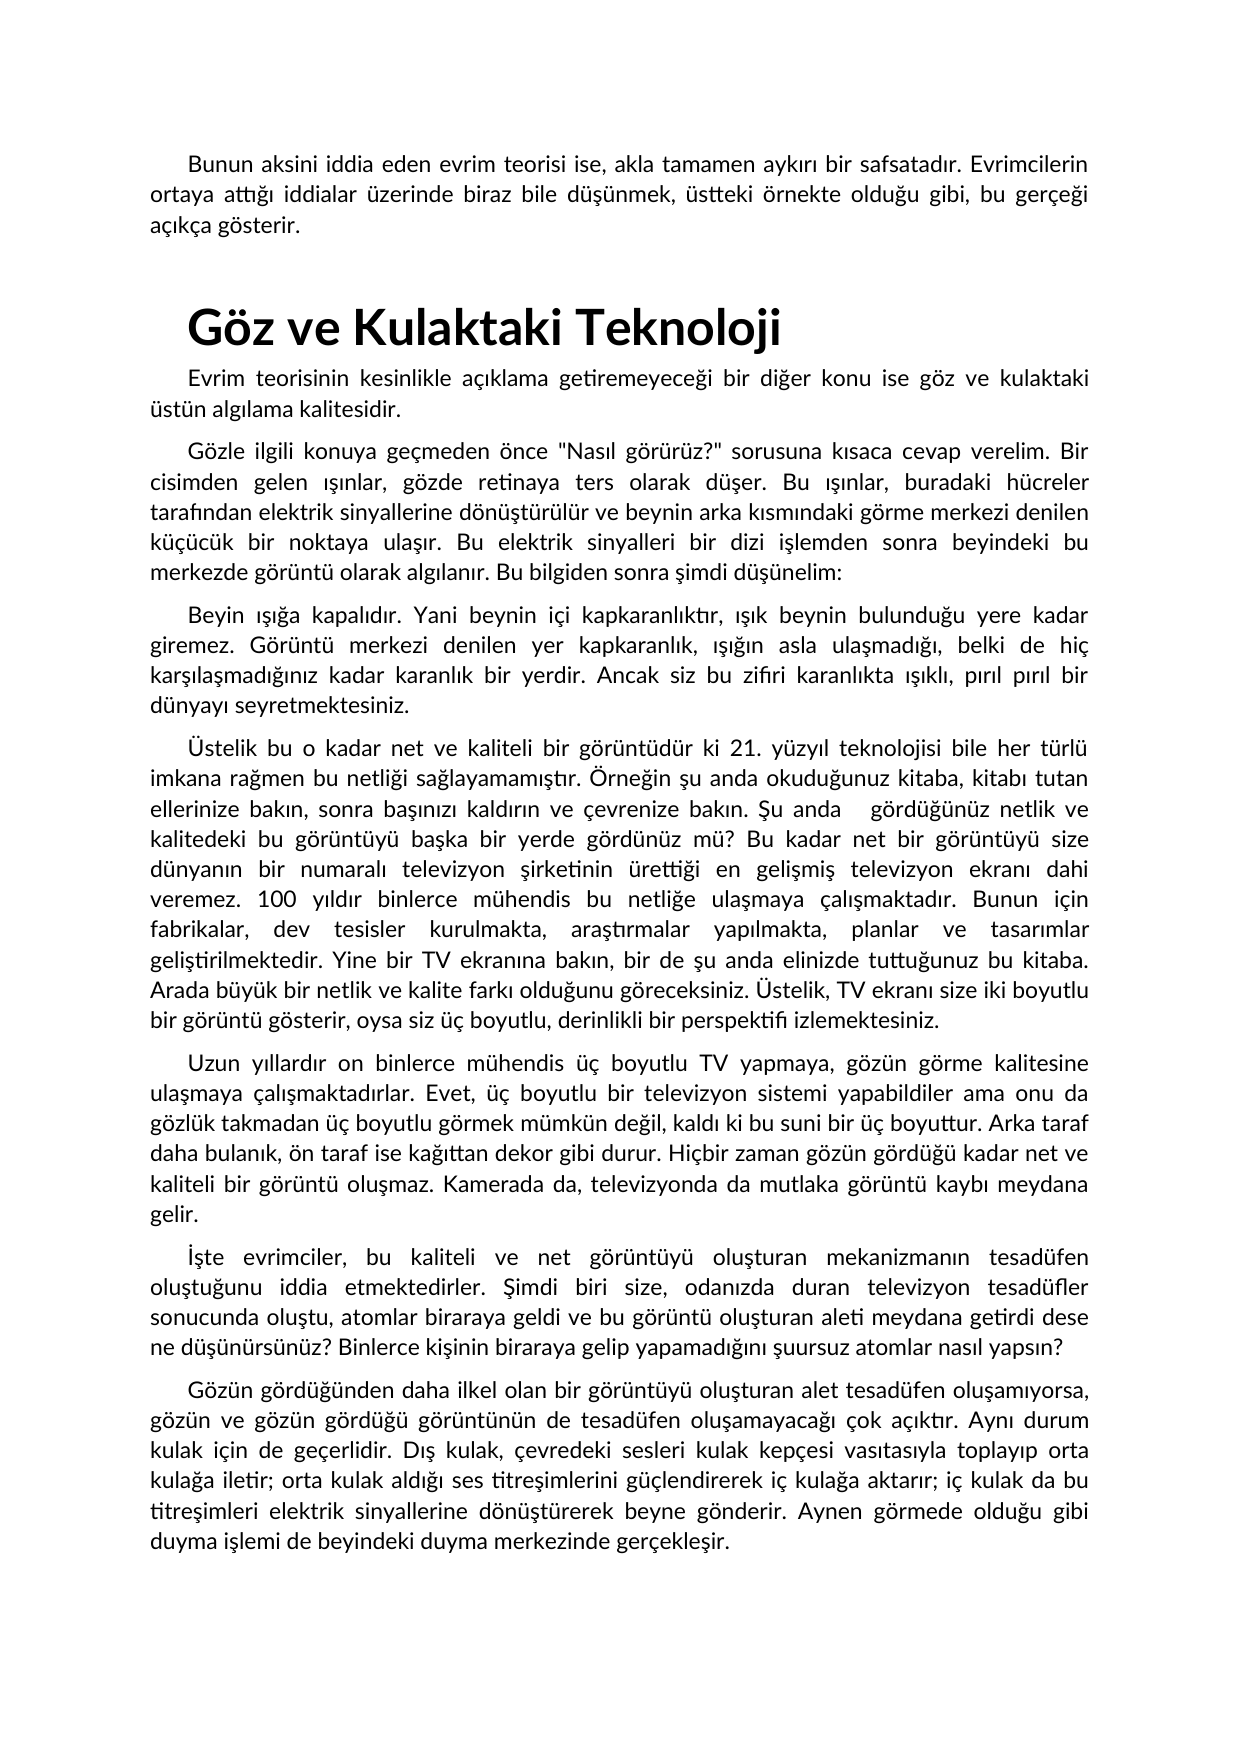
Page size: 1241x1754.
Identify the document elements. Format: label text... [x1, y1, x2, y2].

text Gözün gördüğünden daha ilkel olan bir görüntüyü oluşturan alet tesadüfen oluşamıyorsa, gözün ve gözün gördüğü görüntünün de tesadüfen oluşamayacağı çok açıktır. Aynı durum kulak için de geçerlidir. Dış kulak, çevredeki sesleri kulak kepçesi vasıtasıyla toplayıp orta kulağa iletir; orta kulak aldığı ses titreşimlerini güçlendirerek iç kulağa aktarır; iç kulak da bu titreşimleri elektrik sinyallerine dönüştürerek beyne gönderir. Aynen görmede olduğu gibi duyma işlemi de beyindeki duyma merkezinde gerçekleşir. [150, 1376, 1090, 1554]
subtitle Göz ve Kulaktaki Teknoloji [187, 296, 1090, 356]
text Evrim teorisinin kesinlikle açıklama getiremeyeceği bir diğer konu ise göz ve kulaktaki üstün algılama kalitesidir. [150, 364, 1090, 422]
text İşte evrimciler, bu kaliteli ve net görüntüyü oluşturan mekanizmanın tesadüfen oluştuğunu iddia etmektedirler. Şimdi biri size, odanızda duran televizyon tesadüfler sonucunda oluştu, atomlar biraraya geldi ve bu görüntü oluşturan aleti meydana getirdi dese ne düşünürsünüz? Binlerce kişinin biraraya gelip yapamadığını şuursuz atomlar nasıl yapsın? [150, 1242, 1090, 1360]
text Bunun aksini iddia eden evrim teorisi ise, akla tamamen aykırı bir safsatadır. Evrimcilerin ortaya attığı iddialar üzerinde biraz bile düşünmek, üstteki örnekte olduğu gibi, bu gerçeği açıkça gösterir. [150, 150, 1090, 238]
text Üstelik bu o kadar net ve kaliteli bir görüntüdür ki 21. yüzyıl teknolojisi bile her türlü imkana rağmen bu netliği sağlayamamıştır. Örneğin şu anda okuduğunuz kitaba, kitabı tutan ellerinize bakın, sonra başınızı kaldırın ve çevrenize bakın. Şu anda gördüğünüz netlik ve kalitedeki bu görüntüyü başka bir yerde gördünüz mü? Bu kadar net bir görüntüyü size dünyanın bir numaralı televizyon şirketinin ürettiği en gelişmiş televizyon ekranı dahi veremez. 100 yıldır binlerce mühendis bu netliğe ulaşmaya çalışmaktadır. Bunun için fabrikalar, dev tesisler kurulmakta, araştırmalar yapılmakta, planlar ve tasarımlar geliştirilmektedir. Yine bir TV ekranına bakın, bir de şu anda elinizde tuttuğunuz bu kitaba. Arada büyük bir netlik ve kalite farkı olduğunu göreceksiniz. Üstelik, TV ekranı size iki boyutlu bir görüntü gösterir, oysa siz üç boyutlu, derinlikli bir perspektifi izlemektesiniz. [150, 734, 1090, 1033]
text Gözle ilgili konuya geçmeden önce "Nasıl görürüz?" sorusuna kısaca cevap verelim. Bir cisimden gelen ışınlar, gözde retinaya ters olarak düşer. Bu ışınlar, buradaki hücreler tarafından elektrik sinyallerine dönüştürülür ve beynin arka kısmındaki görme merkezi denilen küçücük bir noktaya ulaşır. Bu elektrik sinyalleri bir dizi işlemden sonra beyindeki bu merkezde görüntü olarak algılanır. Bu bilgiden sonra şimdi düşünelim: [150, 437, 1090, 585]
text Beyin ışığa kapalıdır. Yani beynin içi kapkaranlıktır, ışık beynin bulunduğu yere kadar giremez. Görüntü merkezi denilen yer kapkaranlık, ışığın asla ulaşmadığı, belki de hiç karşılaşmadığınız kadar karanlık bir yerdir. Ancak siz bu zifiri karanlıkta ışıklı, pırıl pırıl bir dünyayı seyretmektesiniz. [150, 601, 1090, 719]
text Uzun yıllardır on binlerce mühendis üç boyutlu TV yapmaya, gözün görme kalitesine ulaşmaya çalışmaktadırlar. Evet, üç boyutlu bir televizyon sistemi yapabildiler ama onu da gözlük takmadan üç boyutlu görmek mümkün değil, kaldı ki bu suni bir üç boyuttur. Arka taraf daha bulanık, ön taraf ise kağıttan dekor gibi durur. Hiçbir zaman gözün gördüğü kadar net ve kaliteli bir görüntü oluşmaz. Kamerada da, televizyonda da mutlaka görüntü kaybı meydana gelir. [150, 1048, 1090, 1227]
